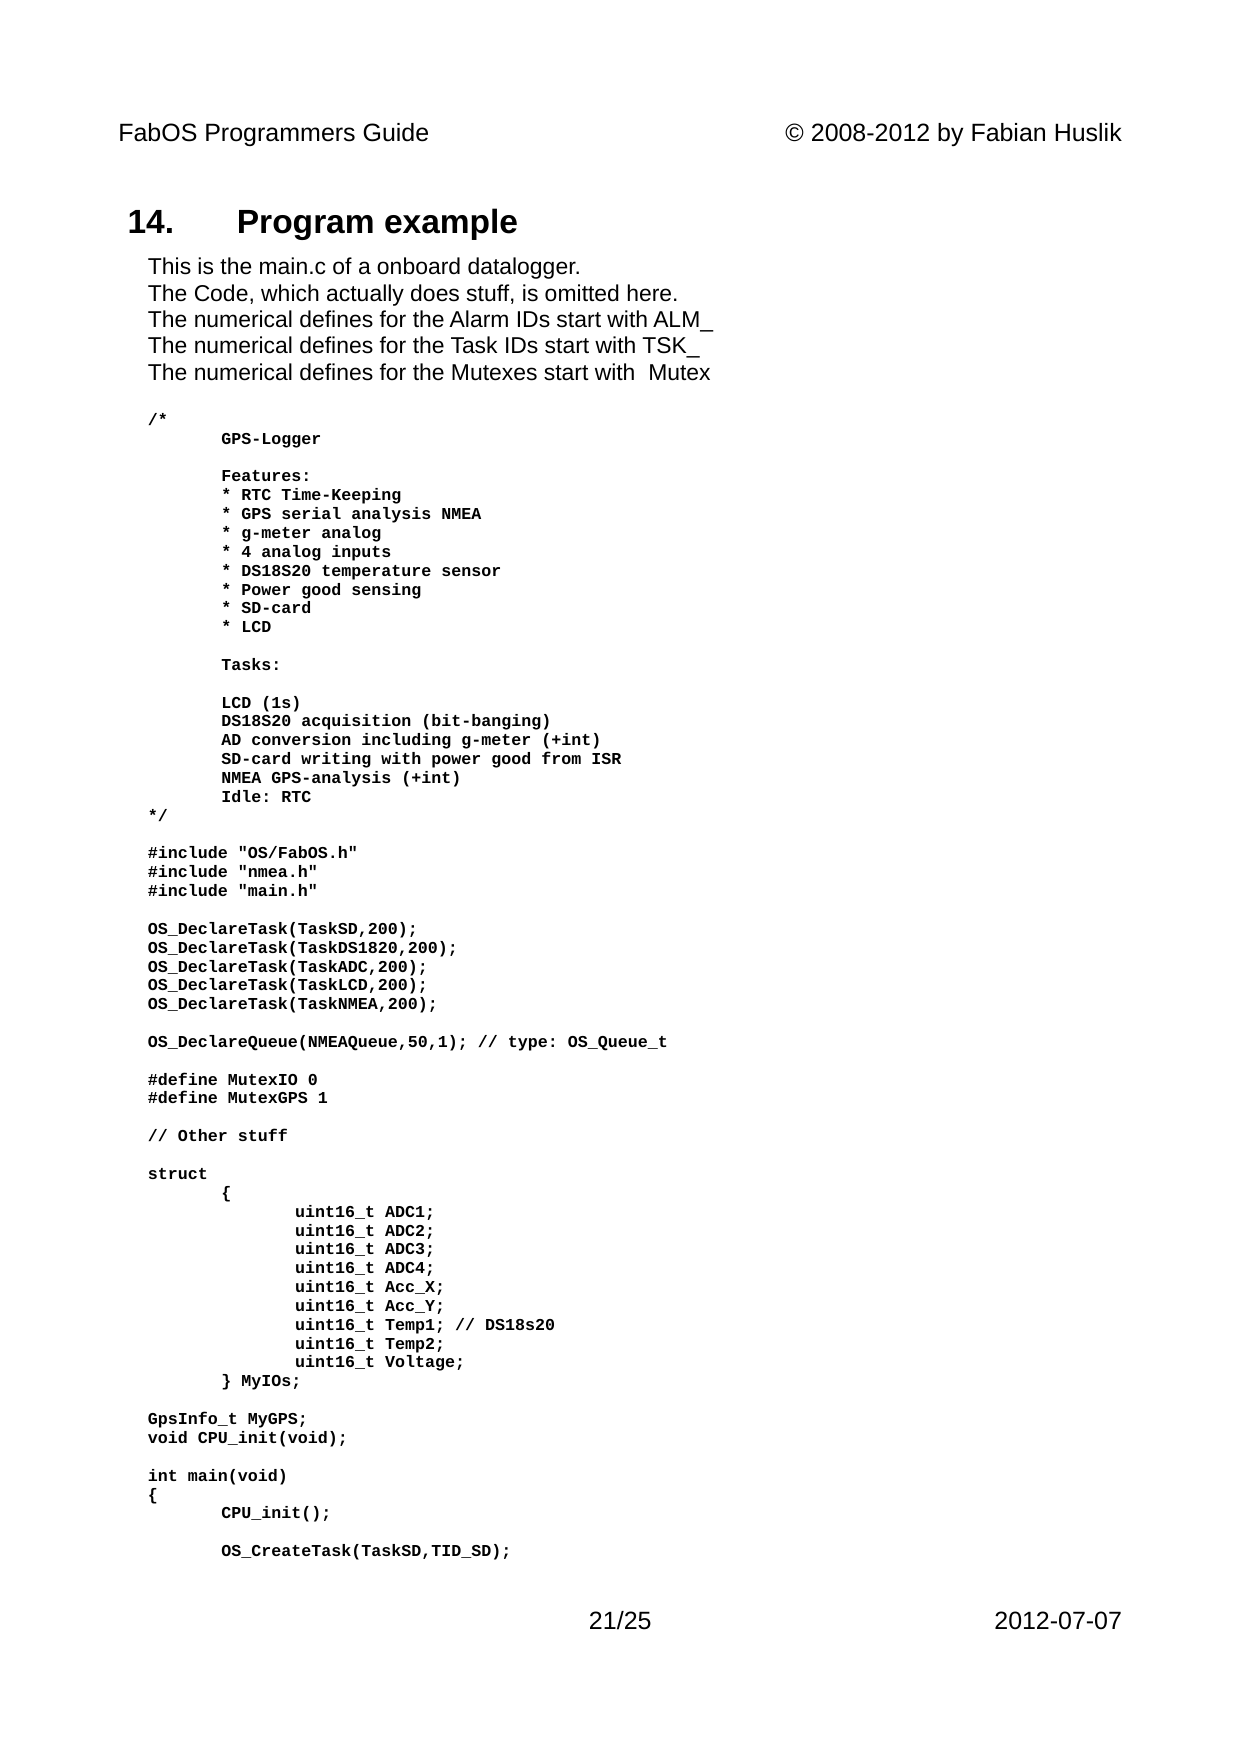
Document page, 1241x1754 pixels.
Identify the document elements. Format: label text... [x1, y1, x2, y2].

text /* [148, 411, 1122, 430]
text */ [148, 807, 1122, 826]
text uint16_t Voltage; [148, 1354, 1122, 1373]
text * LCD [148, 619, 1122, 638]
text * DS18S20 temperature sensor [148, 562, 1122, 581]
text The numerical defines for the Task IDs start with TSK_ [148, 332, 1122, 359]
text LCD (1s) [148, 694, 1122, 713]
text #define MutexIO 0 [148, 1071, 1122, 1090]
text { [148, 1184, 1122, 1203]
text * 4 analog inputs [148, 543, 1122, 562]
text #include "nmea.h" [148, 864, 1122, 883]
text The Code, which actually does stuff, is omitted here. [148, 279, 1122, 306]
text void CPU_init(void); [148, 1429, 1122, 1448]
text * RTC Time-Keeping [148, 487, 1122, 506]
text This is the main.c of a onboard datalogger. [148, 253, 1122, 279]
text * SD-card [148, 600, 1122, 619]
text uint16_t ADC2; [148, 1222, 1122, 1241]
text uint16_t ADC4; [148, 1260, 1122, 1279]
text NMEA GPS-analysis (+int) [148, 769, 1122, 788]
text struct [148, 1166, 1122, 1184]
text Tasks: [148, 656, 1122, 675]
text AD conversion including g-meter (+int) [148, 732, 1122, 751]
text The numerical defines for the Mutexes start with Mutex [148, 359, 1122, 385]
text OS_DeclareQueue(NMEAQueue,50,1); // type: OS_Queue_t [148, 1033, 1122, 1052]
text * g-meter analog [148, 524, 1122, 543]
text SD-card writing with power good from ISR [148, 751, 1122, 769]
text uint16_t Temp1; // DS18s20 [148, 1316, 1122, 1335]
text * Power good sensing [148, 581, 1122, 600]
text OS_DeclareTask(TaskDS1820,200); [148, 939, 1122, 958]
text uint16_t Acc_Y; [148, 1297, 1122, 1316]
text } MyIOs; [148, 1373, 1122, 1392]
text OS_DeclareTask(TaskLCD,200); [148, 977, 1122, 996]
text #include "main.h" [148, 883, 1122, 902]
text #define MutexGPS 1 [148, 1090, 1122, 1109]
text uint16_t Temp2; [148, 1335, 1122, 1354]
text #include "OS/FabOS.h" [148, 845, 1122, 864]
text int main(void) [148, 1467, 1122, 1486]
text * GPS serial analysis NMEA [148, 506, 1122, 524]
text GPS-Logger [148, 430, 1122, 449]
text OS_DeclareTask(TaskADC,200); [148, 958, 1122, 977]
text Idle: RTC [148, 788, 1122, 807]
text uint16_t ADC1; [148, 1203, 1122, 1222]
text { [148, 1486, 1122, 1505]
text GpsInfo_t MyGPS; [148, 1411, 1122, 1429]
text OS_CreateTask(TaskSD,TID_SD); [148, 1543, 1122, 1561]
text CPU_init(); [148, 1505, 1122, 1524]
text DS18S20 acquisition (bit-banging) [148, 713, 1122, 732]
subtitle Program example [118, 202, 1122, 241]
text OS_DeclareTask(TaskSD,200); [148, 920, 1122, 939]
text Features: [148, 468, 1122, 487]
text uint16_t Acc_X; [148, 1279, 1122, 1297]
text The numerical defines for the Alarm IDs start with ALM_ [148, 306, 1122, 332]
text OS_DeclareTask(TaskNMEA,200); [148, 996, 1122, 1015]
text uint16_t ADC3; [148, 1241, 1122, 1260]
text // Other stuff [148, 1128, 1122, 1147]
